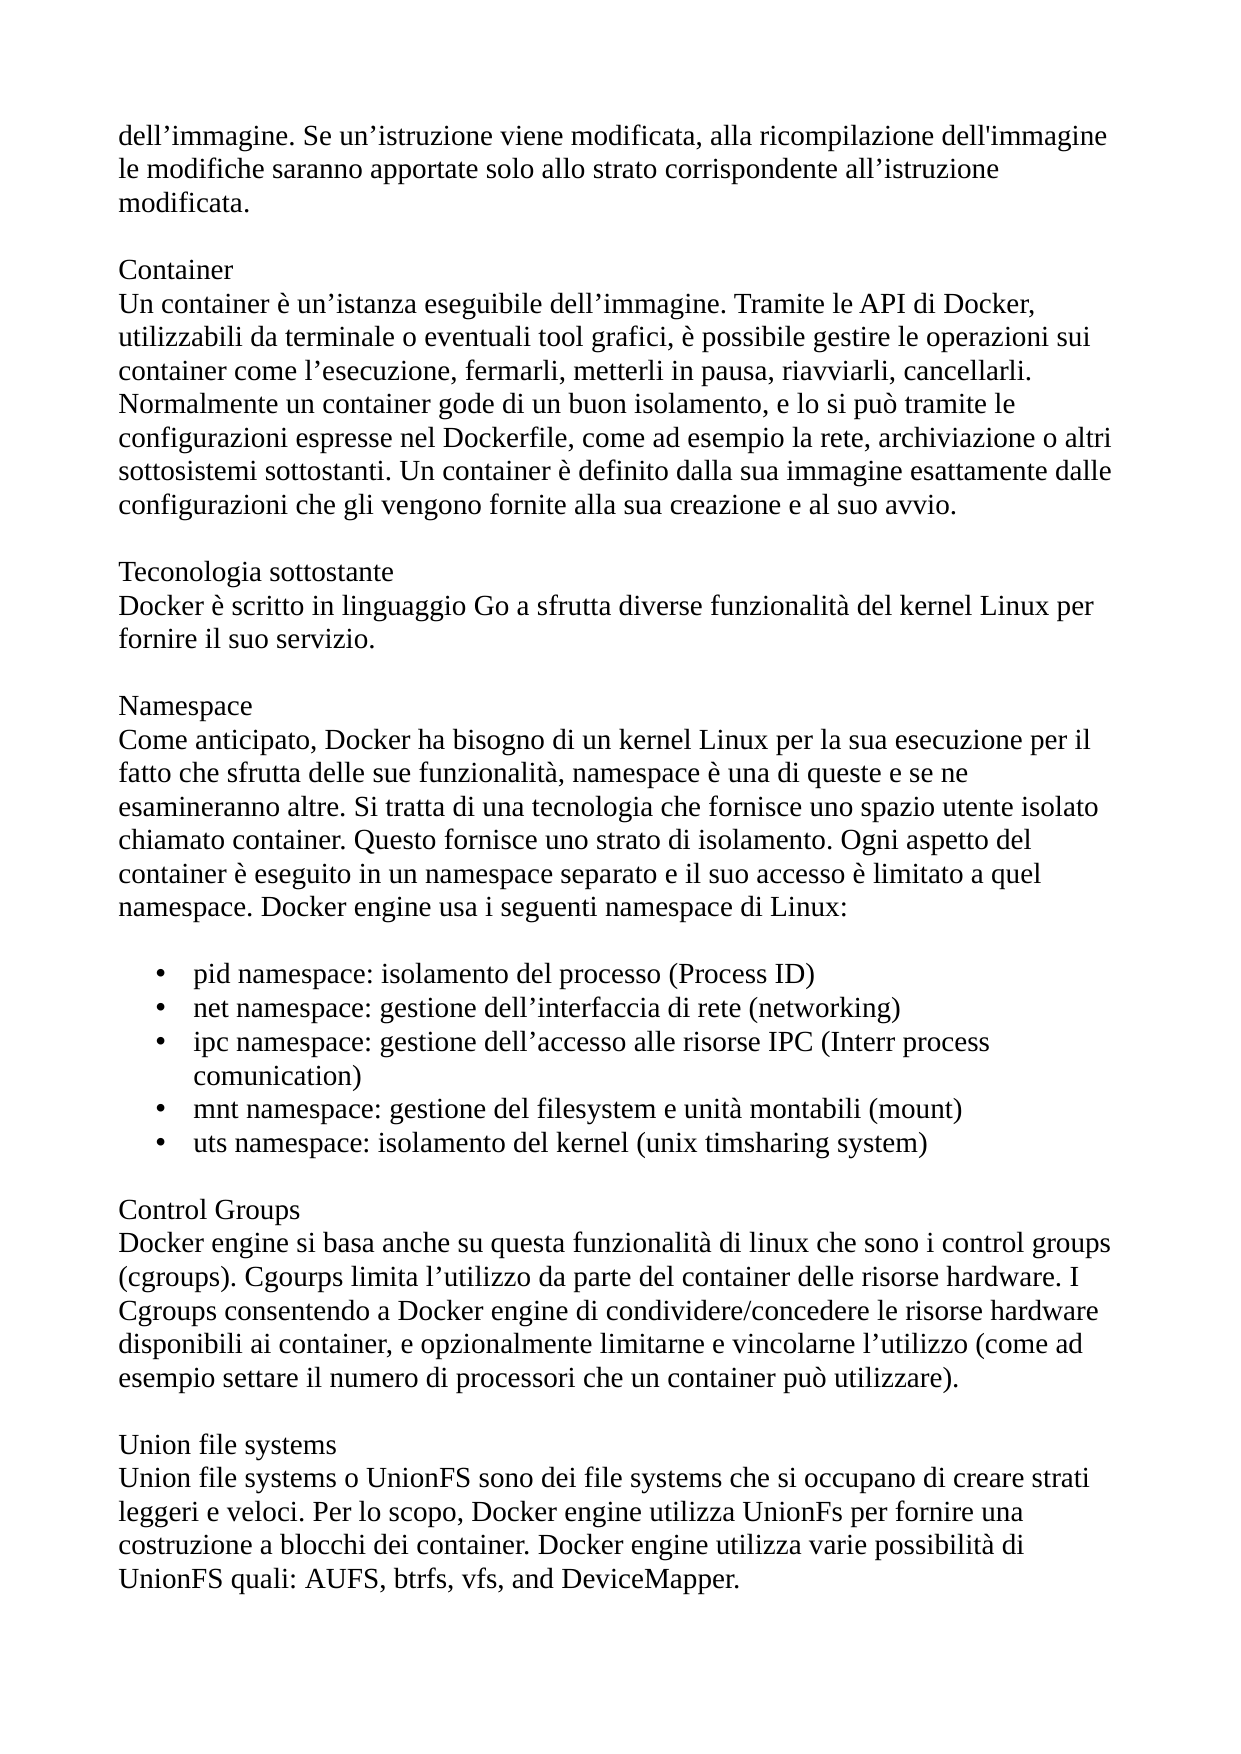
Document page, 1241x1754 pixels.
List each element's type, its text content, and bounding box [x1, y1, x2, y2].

list net namespace: gestione dell’interfaccia di rete (networking) [156, 990, 1122, 1024]
text Control Groups [118, 1192, 1122, 1226]
text Docker engine si basa anche su questa funzionalità di linux che sono i control groups (cgroups). Cgourps limita l’utilizzo da parte del container delle risorse hardware. I Cgroups consentendo a Docker engine di condividere/concedere le risorse hardware disponibili ai container, e opzionalmente limitarne e vincolarne l’utilizzo (come ad esempio settare il numero di processori che un container può utilizzare). [118, 1226, 1122, 1393]
text Docker è scritto in linguaggio Go a sfrutta diverse funzionalità del kernel Linux per fornire il suo servizio. [118, 588, 1122, 655]
list pid namespace: isolamento del processo (Process ID) [156, 957, 1122, 990]
text dell’immagine. Se un’istruzione viene modificata, alla ricompilazione dell'immagine le modifiche saranno apportate solo allo strato corrispondente all’istruzione modificata. [118, 118, 1122, 219]
list ipc namespace: gestione dell’accesso alle risorse IPC (Interr process comunication) [156, 1024, 1122, 1091]
text Un container è un’istanza eseguibile dell’immagine. Tramite le API di Docker, utilizzabili da terminale o eventuali tool grafici, è possibile gestire le operazioni sui container come l’esecuzione, fermarli, metterli in pausa, riavviarli, cancellarli. Normalmente un container gode di un buon isolamento, e lo si può tramite le configurazioni espresse nel Dockerfile, come ad esempio la rete, archiviazione o altri sottosistemi sottostanti. Un container è definito dalla sua immagine esattamente dalle configurazioni che gli vengono fornite alla sua creazione e al suo avvio. [118, 286, 1122, 521]
text Container [118, 252, 1122, 286]
list mnt namespace: gestione del filesystem e unità montabili (mount) [156, 1091, 1122, 1125]
text Teconologia sottostante [118, 554, 1122, 588]
list uts namespace: isolamento del kernel (unix timsharing system) [156, 1125, 1122, 1158]
text Come anticipato, Docker ha bisogno di un kernel Linux per la sua esecuzione per il fatto che sfrutta delle sue funzionalità, namespace è una di queste e se ne esamineranno altre. Si tratta di una tecnologia che fornisce uno spazio utente isolato chiamato container. Questo fornisce uno strato di isolamento. Ogni aspetto del container è eseguito in un namespace separato e il suo accesso è limitato a quel namespace. Docker engine usa i seguenti namespace di Linux: [118, 722, 1122, 923]
text Union file systems [118, 1427, 1122, 1460]
text Union file systems o UnionFS sono dei file systems che si occupano di creare strati leggeri e veloci. Per lo scopo, Docker engine utilizza UnionFs per fornire una costruzione a blocchi dei container. Docker engine utilizza varie possibilità di UnionFS quali: AUFS, btrfs, vfs, and DeviceMapper. [118, 1460, 1122, 1594]
text Namespace [118, 688, 1122, 722]
